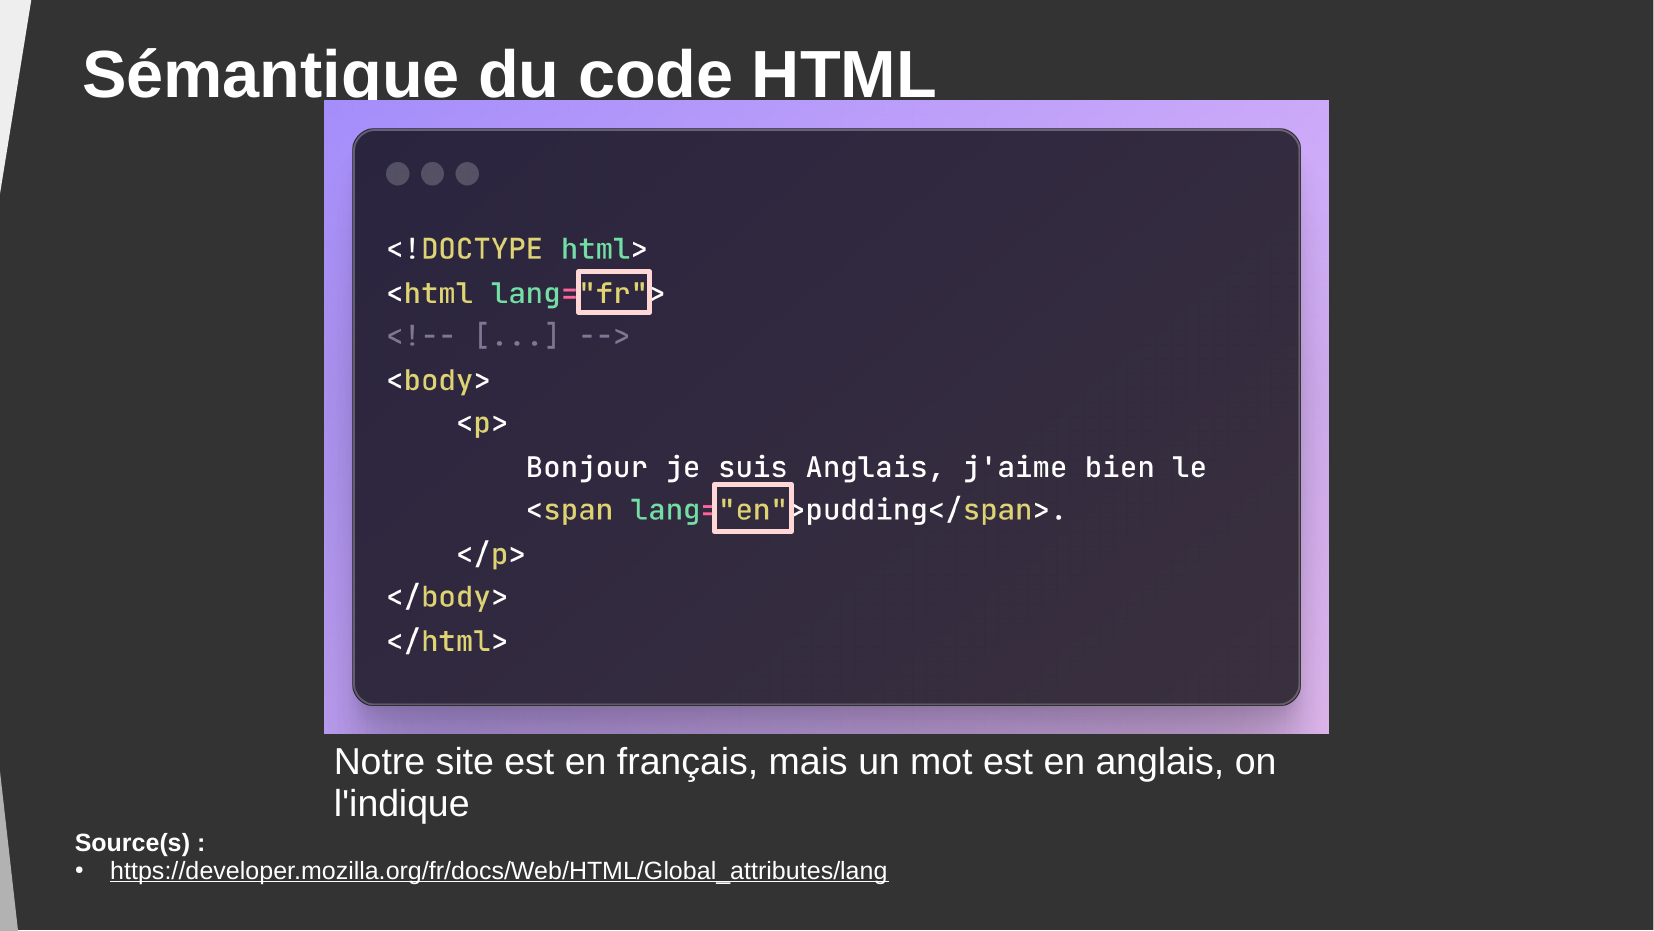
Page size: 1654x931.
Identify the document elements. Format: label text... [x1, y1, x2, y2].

text_box [0, 0, 32, 194]
picture [324, 100, 1329, 734]
text_box Source(s) : https://developer.mozilla.org/fr/docs/Web/HTML/Global_attributes/lang [59, 821, 1546, 921]
title Sémantique du code HTML [82, 36, 1571, 114]
text_box Notre site est en français, mais un mot est en anglais, on l'indique [318, 733, 1323, 838]
text_box [0, 771, 19, 931]
